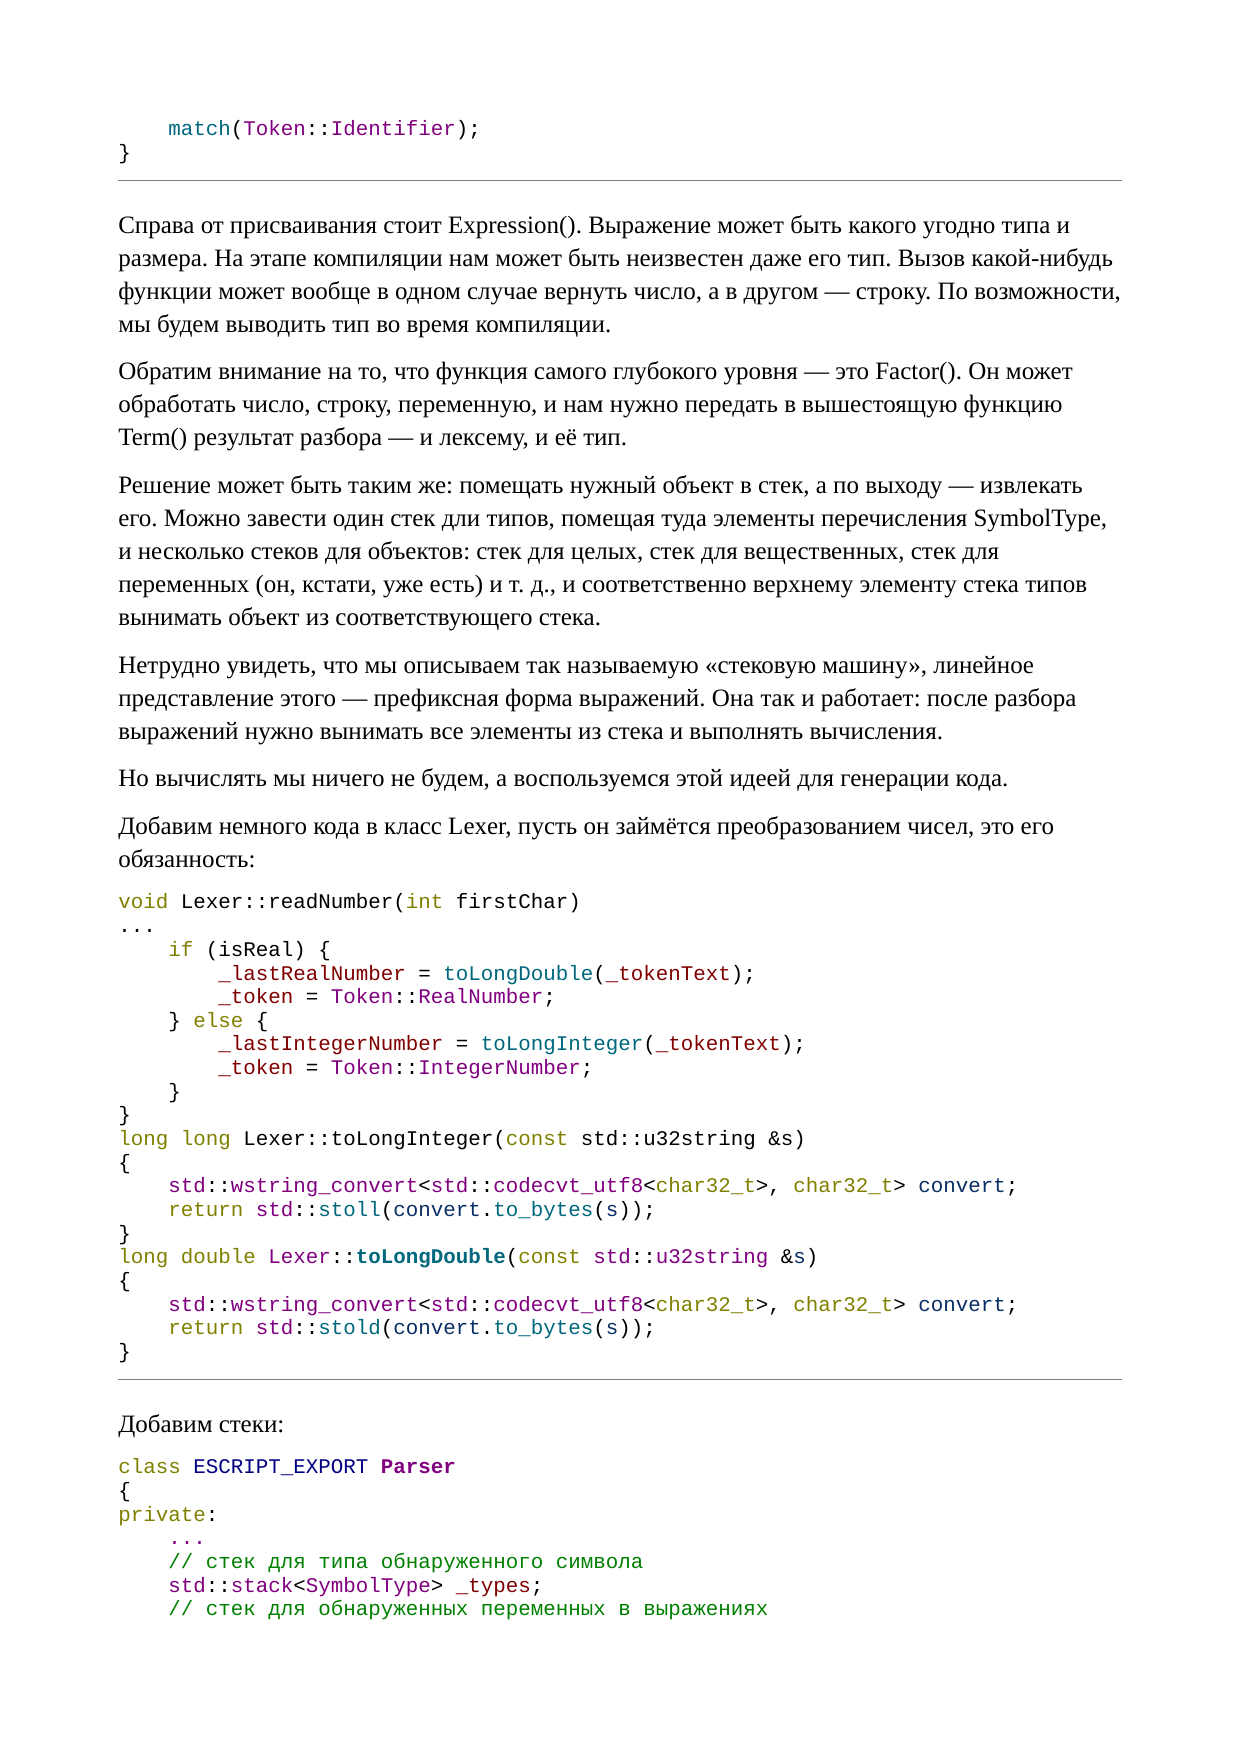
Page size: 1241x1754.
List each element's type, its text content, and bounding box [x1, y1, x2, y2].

text // стек для обнаруженных переменных в выражениях [118, 1598, 1122, 1622]
text match(Token::Identifier); [118, 118, 1122, 142]
text } [118, 1081, 1122, 1104]
text void Lexer::readNumber(int firstChar) [118, 892, 1122, 915]
text } [118, 1341, 1122, 1364]
text } else { [118, 1010, 1122, 1033]
text Нетрудно увидеть, что мы описываем так называемую «стековую машину», линейное представление этого — префиксная форма выражений. Она так и работает: после разбора выражений нужно вынимать все элементы из стека и выполнять вычисления. [118, 650, 1122, 744]
text if (isReal) { [118, 939, 1122, 962]
text // стек для типа обнаруженного символа [118, 1551, 1122, 1574]
text class ESCRIPT_EXPORT Parser [118, 1456, 1122, 1480]
text return std::stold(convert.to_bytes(s)); [118, 1317, 1122, 1341]
text long long Lexer::toLongInteger(const std::u32string &s) [118, 1128, 1122, 1152]
text Обратим внимание на то, что функция самого глубокого уровня — это Factor(). Он может обработать число, строку, переменную, и нам нужно передать в вышестоящую функцию Term() результат разбора — и лексему, и её тип. [118, 356, 1122, 451]
text long double Lexer::toLongDouble(const std::u32string &s) [118, 1246, 1122, 1270]
text Добавим стеки: [118, 1409, 1122, 1437]
text private: [118, 1504, 1122, 1527]
text std::wstring_convert<std::codecvt_utf8<char32_t>, char32_t> convert; [118, 1175, 1122, 1199]
text { [118, 1270, 1122, 1293]
text { [118, 1152, 1122, 1175]
text _token = Token::RealNumber; [118, 986, 1122, 1010]
text } [118, 1223, 1122, 1246]
text _token = Token::IntegerNumber; [118, 1057, 1122, 1081]
text } [118, 1104, 1122, 1128]
text Решение может быть таким же: помещать нужный объект в стек, а по выходу — извлекать его. Можно завести один стек дли типов, помещая туда элементы перечисления SymbolType, и несколько стеков для объектов: стек для целых, стек для вещественных, стек для переменных (он, кстати, уже есть) и т. д., и соответственно верхнему элементу стека типов вынимать объект из соответствующего стека. [118, 470, 1122, 631]
text Справа от присваивания стоит Expression(). Выражение может быть какого угодно типа и размера. На этапе компиляции нам может быть неизвестен даже его тип. Вызов какой-нибудь функции может вообще в одном случае вернуть число, а в другом — строку. По возможности, мы будем выводить тип во время компиляции. [118, 210, 1122, 337]
text { [118, 1480, 1122, 1504]
text return std::stoll(convert.to_bytes(s)); [118, 1199, 1122, 1223]
text Но вычислять мы ничего не будем, а воспользуемся этой идеей для генерации кода. [118, 763, 1122, 792]
text ... [118, 1527, 1122, 1551]
text Добавим немного кода в класс Lexer, пусть он займётся преобразованием чисел, это его обязанность: [118, 811, 1122, 873]
text std::stack<SymbolType> _types; [118, 1574, 1122, 1598]
text _lastIntegerNumber = toLongInteger(_tokenText); [118, 1033, 1122, 1057]
text ... [118, 915, 1122, 939]
text _lastRealNumber = toLongDouble(_tokenText); [118, 962, 1122, 986]
text std::wstring_convert<std::codecvt_utf8<char32_t>, char32_t> convert; [118, 1293, 1122, 1317]
text } [118, 142, 1122, 165]
